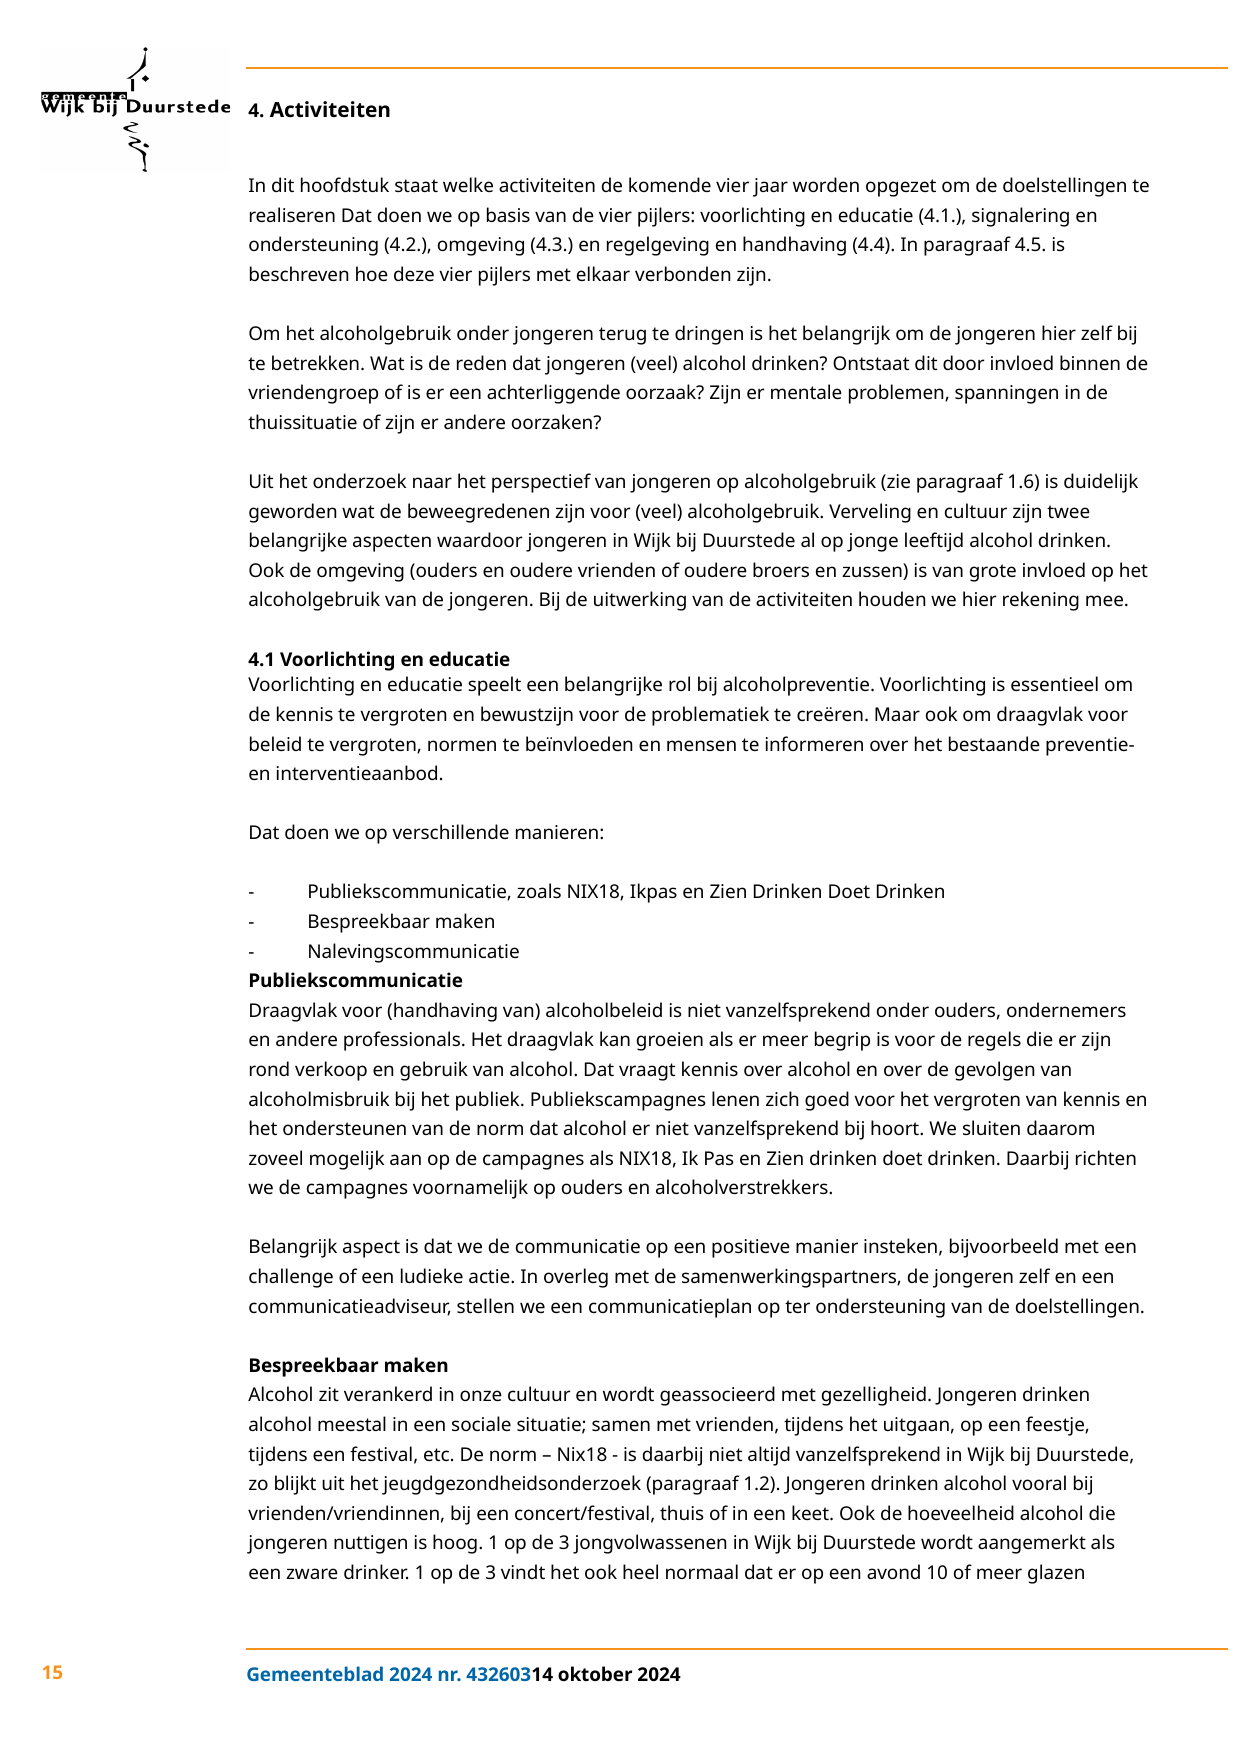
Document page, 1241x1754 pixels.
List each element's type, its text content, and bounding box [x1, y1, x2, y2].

text 4. Activiteiten [248, 95, 1152, 123]
text Uit het onderzoek naar het perspectief van jongeren op alcoholgebruik (zie paragraaf 1.6) is duidelijk geworden wat de beweegredenen zijn voor (veel) alcoholgebruik. Verveling en cultuur zijn twee belangrijke aspecten waardoor jongeren in Wijk bij Duurstede al op jonge leeftijd alcohol drinken. Ook de omgeving (ouders en oudere vrienden of oudere broers en zussen) is van grote invloed op het alcoholgebruik van de jongeren. Bij de uitwerking van de activiteiten houden we hier rekening mee. [248, 468, 1152, 612]
text Om het alcoholgebruik onder jongeren terug te dringen is het belangrijk om de jongeren hier zelf bij te betrekken. Wat is de reden dat jongeren (veel) alcohol drinken? Ontstaat dit door invloed binnen de vriendengroep of is er een achterliggende oorzaak? Zijn er mentale problemen, spanningen in de thuissituatie of zijn er andere oorzaken? [248, 320, 1152, 435]
text Belangrijk aspect is dat we de communicatie op een positieve manier insteken, bijvoorbeeld met een challenge of een ludieke actie. In overleg met de samenwerkingspartners, de jongeren zelf en een communicatieadviseur, stellen we een communicatieplan op ter ondersteuning van de doelstellingen. [248, 1234, 1152, 1318]
text Draagvlak voor (handhaving van) alcoholbeleid is niet vanzelfsprekend onder ouders, ondernemers en andere professionals. Het draagvlak kan groeien als er meer begrip is voor de regels die er zijn rond verkoop en gebruik van alcohol. Dat vraagt kennis over alcohol en over de gevolgen van alcoholmisbruik bij het publiek. Publiekscampagnes lenen zich goed voor het vergroten van kennis en het ondersteunen van de norm dat alcohol er niet vanzelfsprekend bij hoort. We sluiten daarom zoveel mogelijk aan op de campagnes als NIX18, Ik Pas en Zien drinken doet drinken. Daarbij richten we de campagnes voornamelijk op ouders en alcoholverstrekkers. [248, 997, 1152, 1200]
text Alcohol zit verankerd in onze cultuur en wordt geassocieerd met gezelligheid. Jongeren drinken alcohol meestal in een sociale situatie; samen met vrienden, tijdens het uitgaan, op een feestje, tijdens een festival, etc. De norm – Nix18 - is daarbij niet altijd vanzelfsprekend in Wijk bij Duurstede, zo blijkt uit het jeugdgezondheidsonderzoek (paragraaf 1.2). Jongeren drinken alcohol vooral bij vrienden/vriendinnen, bij een concert/festival, thuis of in een keet. Ook de hoeveelheid alcohol die jongeren nuttigen is hoog. 1 op de 3 jongvolwassenen in Wijk bij Duurstede wordt aangemerkt als een zware drinker. 1 op de 3 vindt het ook heel normaal dat er op een avond 10 of meer glazen [248, 1382, 1152, 1585]
text Dat doen we op verschillende manieren: [248, 819, 1152, 845]
text In dit hoofdstuk staat welke activiteiten de komende vier jaar worden opgezet om de doelstellingen te realiseren Dat doen we op basis van de vier pijlers: voorlichting en educatie (4.1.), signalering en ondersteuning (4.2.), omgeving (4.3.) en regelgeving en handhaving (4.4). In paragraaf 4.5. is beschreven hoe deze vier pijlers met elkaar verbonden zijn. [248, 172, 1152, 287]
text Voorlichting en educatie speelt een belangrijke rol bij alcoholpreventie. Voorlichting is essentieel om de kennis te vergroten en bewustzijn voor de problematiek te creëren. Maar ook om draagvlak voor beleid te vergroten, normen te beïnvloeden en mensen te informeren over het bestaande preventie- en interventieaanbod. [248, 672, 1152, 786]
picture [41, 47, 231, 172]
text 4.1 Voorlichting en educatie [248, 646, 1152, 672]
list Nalevingscommunicatie [248, 938, 1152, 963]
text Bespreekbaar maken [248, 1352, 1152, 1378]
text Publiekscommunicatie [248, 967, 1152, 993]
list Bespreekbaar maken [248, 908, 1152, 934]
list Publiekscommunicatie, zoals NIX18, Ikpas en Zien Drinken Doet Drinken [248, 879, 1152, 904]
